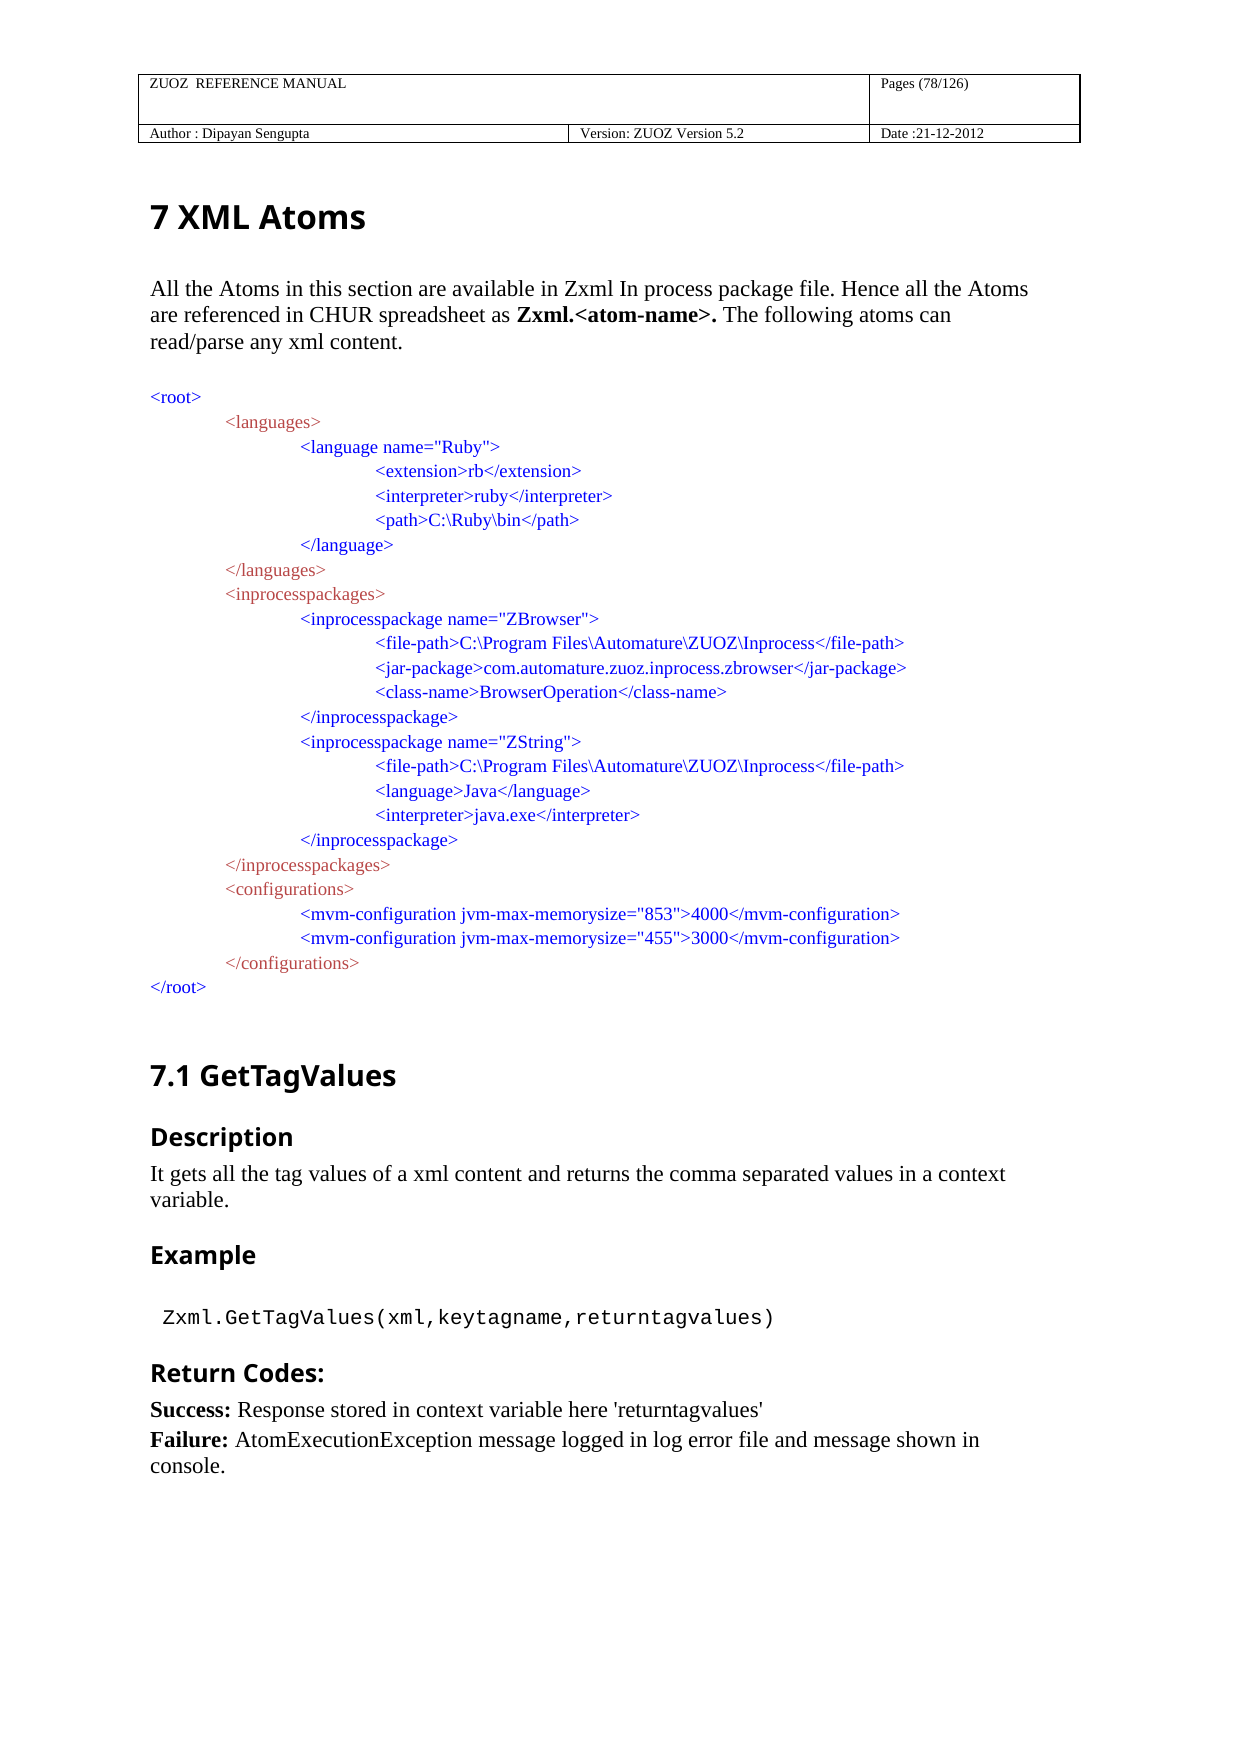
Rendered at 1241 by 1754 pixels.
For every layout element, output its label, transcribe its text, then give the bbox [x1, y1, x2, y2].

text </root> [150, 976, 1050, 998]
text Success: Response stored in context variable here 'returntagvalues' [150, 1396, 1050, 1423]
text </inprocesspackage> [150, 706, 1050, 728]
text <mvm-configuration jvm-max-memorysize="853">4000</mvm-configuration> [150, 903, 1050, 924]
text <language name="Ruby"> [150, 436, 1050, 457]
text <file-path>C:\Program Files\Automature\ZUOZ\Inprocess</file-path> [150, 632, 1050, 654]
text <interpreter>ruby</interpreter> [150, 485, 1050, 506]
text <inprocesspackage name="ZBrowser"> [150, 608, 1050, 629]
text <file-path>C:\Program Files\Automature\ZUOZ\Inprocess</file-path> [150, 755, 1050, 777]
text <class-name>BrowserOperation</class-name> [150, 681, 1050, 703]
text <configurations> [150, 878, 1050, 900]
text <root> [150, 386, 1050, 408]
text All the Atoms in this section are available in Zxml In process package file. Hence all the Atoms are referenced in CHUR spreadsheet as Zxml.<atom-name>. The following atoms can read/parse any xml content. [150, 275, 1050, 354]
text </inprocesspackage> [150, 829, 1050, 851]
text <interpreter>java.exe</interpreter> [150, 804, 1050, 826]
subtitle 7.1 GetTagValues [150, 1055, 1050, 1095]
text <language>Java</language> [150, 780, 1050, 801]
subtitle Example [150, 1238, 1050, 1272]
text </language> [150, 534, 1050, 556]
text <path>C:\Ruby\bin</path> [150, 509, 1050, 531]
text <languages> [150, 411, 1050, 433]
text <inprocesspackages> [150, 583, 1050, 605]
subtitle Return Codes: [150, 1356, 1050, 1390]
subtitle XML Atoms [150, 194, 1050, 239]
text <mvm-configuration jvm-max-memorysize="455">3000</mvm-configuration> [150, 927, 1050, 949]
text Failure: AtomExecutionException message logged in log error file and message shown in console. [150, 1426, 1050, 1478]
text </inprocesspackages> [150, 853, 1050, 875]
text </configurations> [150, 952, 1050, 973]
text <extension>rb</extension> [150, 460, 1050, 482]
text </languages> [150, 558, 1050, 580]
text It gets all the tag values of a xml content and returns the comma separated values in a context variable. [150, 1160, 1050, 1213]
text <jar-package>com.automature.zuoz.inprocess.zbrowser</jar-package> [150, 657, 1050, 678]
text <inprocesspackage name="ZString"> [150, 731, 1050, 752]
text Zxml.GetTagValues(xml,keytagname,returntagvalues) [150, 1307, 1050, 1331]
subtitle Description [150, 1120, 1050, 1154]
